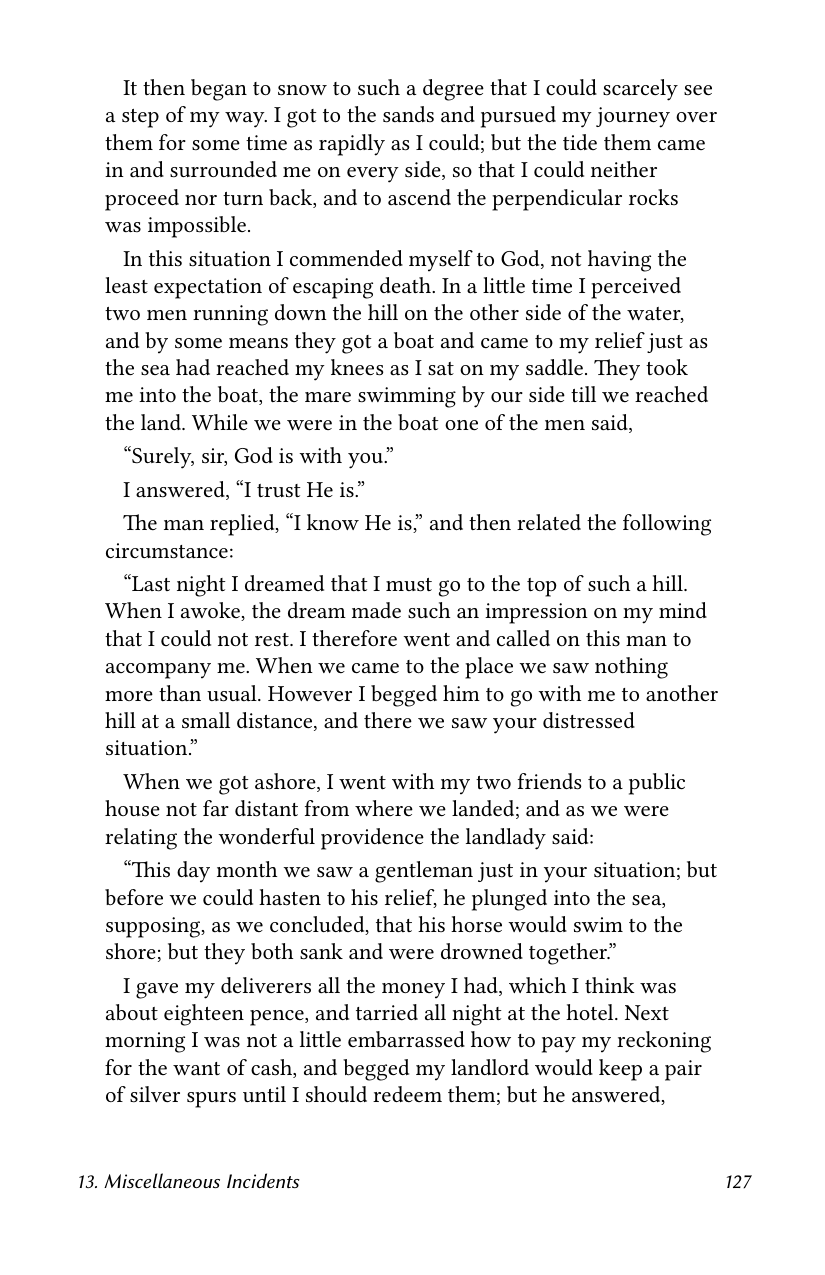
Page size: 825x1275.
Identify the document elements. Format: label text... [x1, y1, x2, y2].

text It then began to snow to such a degree that I could scarcely see a step of my way. I got to the sands and pursued my journey over them for some time as rapidly as I could; but the tide them came in and surrounded me on every side, so that I could neither proceed nor turn back, and to ascend the perpendicular rocks was impossible. [105, 75, 720, 238]
text The man replied, “I know He is,” and then related the following circumstance: [105, 510, 720, 564]
text “Surely, sir, God is with you.” [105, 443, 720, 469]
text When we got ashore, I went with my two friends to a public house not far distant from where we landed; and as we were relating the wonderful providence the landlady said: [105, 769, 720, 850]
text I gave my deliverers all the money I had, which I think was about eighteen pence, and tarried all night at the hotel. Next morning I was not a little embarrassed how to pay my reckoning for the want of cash, and begged my landlord would keep a pair of silver spurs until I should redeem them; but he answered, [105, 973, 720, 1108]
text In this situation I commended myself to God, not having the least expectation of escaping death. In a little time I perceived two men running down the hill on the other side of the water, and by some means they got a boat and came to my relief just as the sea had reached my knees as I sat on my saddle. They took me into the boat, the mare swimming by our side till we reached the land. While we were in the boat one of the men said, [105, 245, 720, 436]
text “Last night I dreamed that I must go to the top of such a hill. When I awoke, the dream made such an impression on my mind that I could not rest. I therefore went and called on this man to accompany me. When we came to the place we saw nothing more than usual. However I begged him to go with me to another hill at a small distance, and there we saw your distressed situation.” [105, 571, 720, 761]
text I answered, “I trust He is.” [105, 477, 720, 503]
text “This day month we saw a gentleman just in your situation; but before we could hasten to his relief, he plunged into the sea, supposing, as we concluded, that his horse would swim to the shore; but they both sank and were drowned together.” [105, 857, 720, 965]
